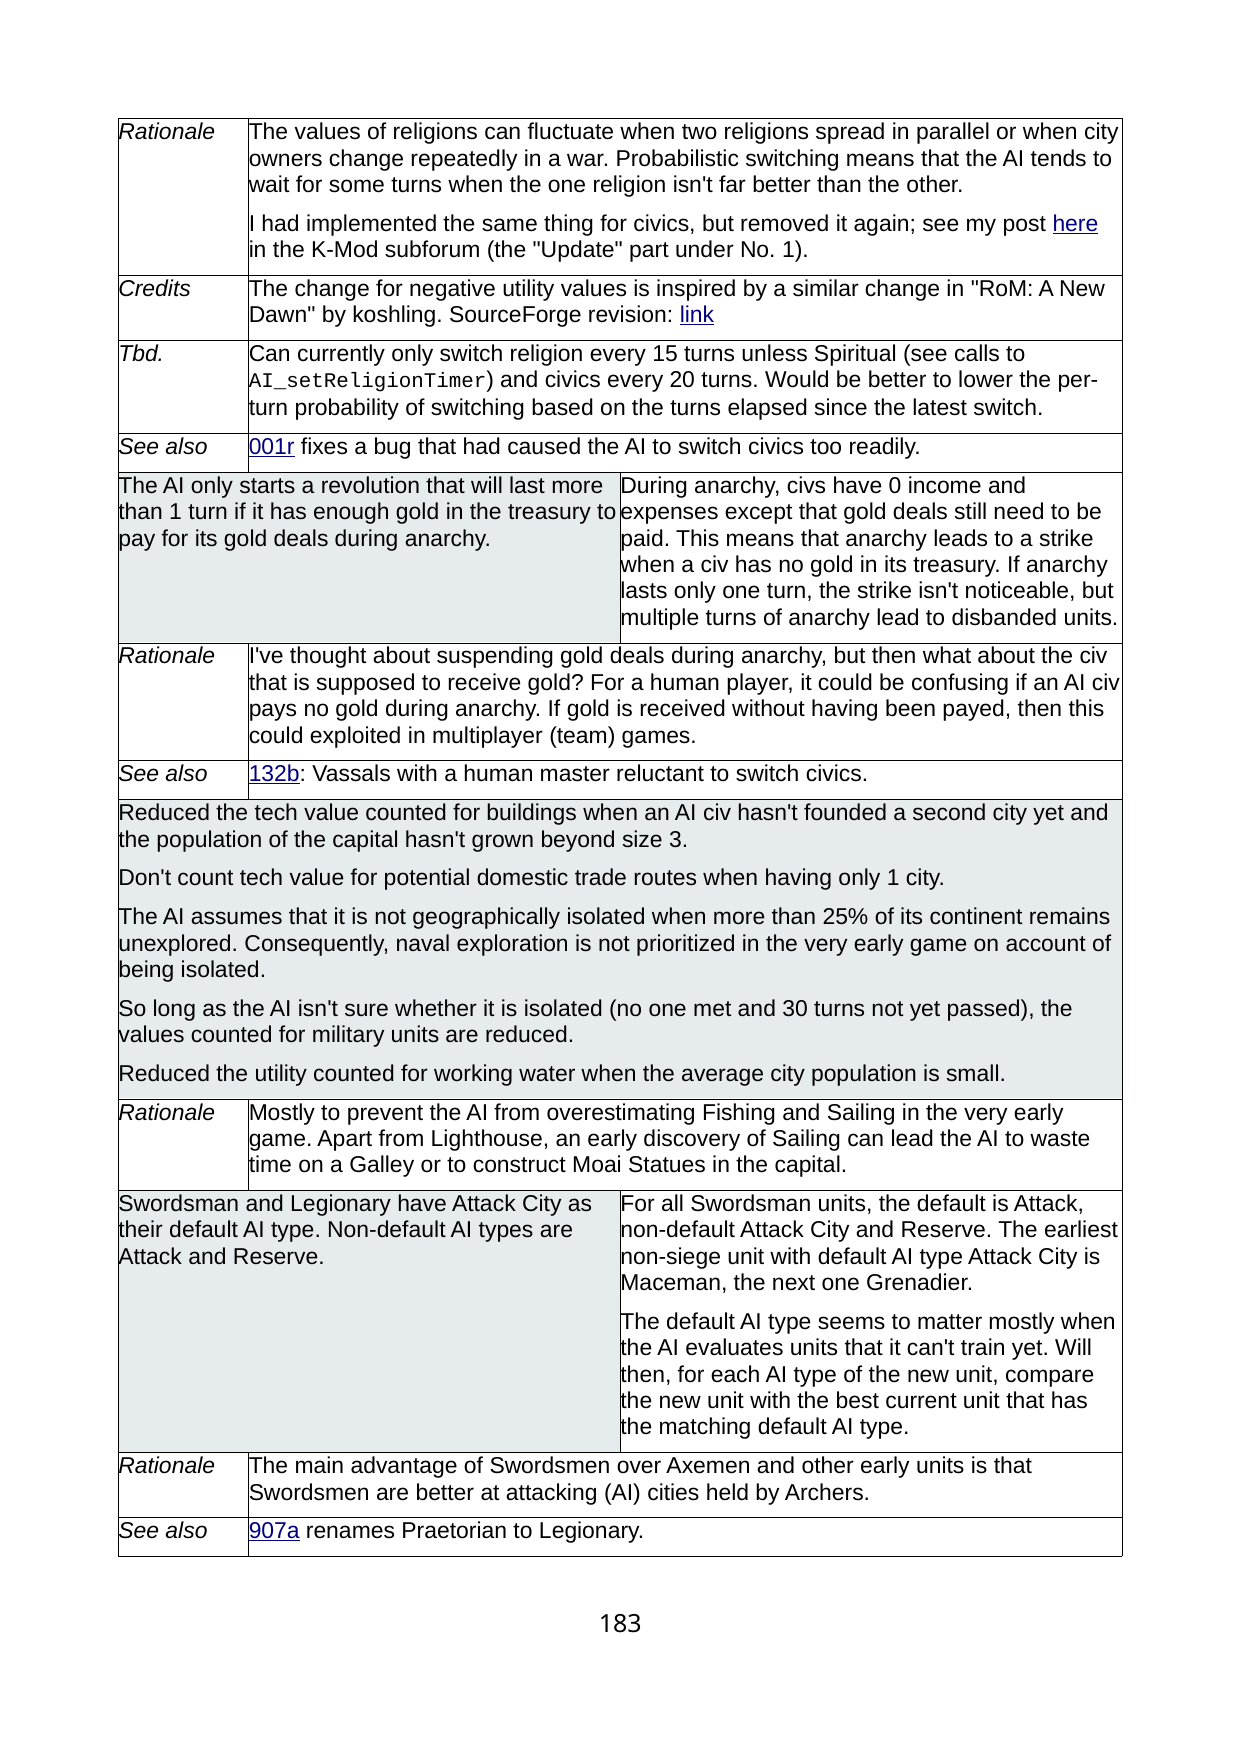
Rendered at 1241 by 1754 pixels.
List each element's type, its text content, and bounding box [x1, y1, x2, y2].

table_cell Reduced the tech value counted for buildings when an AI civ hasn't founded a second city yet and the population of the capital hasn't grown beyond size 3. Don't count tech value for potential domestic trade routes when having only 1 city. The AI assumes that it is not geographically isolated when more than 25% of its continent remains unexplored. Consequently, naval exploration is not prioritized in the very early game on account of being isolated. So long as the AI isn't sure whether it is isolated (no one met and 30 turns not yet passed), the values counted for military units are reduced. Reduced the utility counted for working water when the average city population is small. [119, 800, 1122, 1098]
table_cell Rationale [119, 119, 248, 275]
table_cell During anarchy, civs have 0 income and expenses except that gold deals still need to be paid. This means that anarchy leads to a strike when a civ has no gold in its treasury. If anarchy lasts only one turn, the strike isn't noticeable, but multiple turns of anarchy lead to disbanded units. [621, 473, 1122, 642]
table_cell 132b: Vassals with a human master reluctant to switch civics. [249, 761, 1122, 799]
table_cell Rationale [119, 1100, 248, 1190]
table_cell Rationale [119, 644, 248, 760]
table_cell See also [119, 761, 248, 799]
table_cell See also [119, 434, 248, 472]
table_cell Mostly to prevent the AI from overestimating Fishing and Sailing in the very early game. Apart from Lighthouse, an early discovery of Sailing can lead the AI to waste time on a Galley or to construct Moai Statues in the capital. [249, 1100, 1122, 1190]
table_cell 001r fixes a bug that had caused the AI to switch civics too readily. [249, 434, 1122, 472]
table_cell The main advantage of Swordsmen over Axemen and other early units is that Swordsmen are better at attacking (AI) cities held by Archers. [249, 1453, 1122, 1517]
table_cell Tbd. [119, 341, 248, 433]
table_cell The change for negative utility values is inspired by a similar change in "RoM: A New Dawn" by koshling. SourceForge revision: link [249, 276, 1122, 340]
table_cell Credits [119, 276, 248, 340]
table_cell The values of religions can fluctuate when two religions spread in parallel or when city owners change repeatedly in a war. Probabilistic switching means that the AI tends to wait for some turns when the one religion isn't far better than the other. I had implemented the same thing for civics, but removed it again; see my post here in the K-Mod subforum (the "Update" part under No. 1). [249, 119, 1122, 275]
table_cell See also [119, 1518, 248, 1556]
table_cell I've thought about suspending gold deals during anarchy, but then what about the civ that is supposed to receive gold? For a human player, it could be confusing if an AI civ pays no gold during anarchy. If gold is received without having been payed, then this could exploited in multiplayer (team) games. [249, 644, 1122, 760]
table_cell Can currently only switch religion every 15 turns unless Spiritual (see calls to AI_setReligionTimer) and civics every 20 turns. Would be better to lower the per-turn probability of switching based on the turns elapsed since the latest switch. [249, 341, 1122, 433]
table_cell For all Swordsman units, the default is Attack, non-default Attack City and Reserve. The earliest non-siege unit with default AI type Attack City is Maceman, the next one Grenadier. The default AI type seems to matter mostly when the AI evaluates units that it can't train yet. Will then, for each AI type of the new unit, compare the new unit with the best current unit that has the matching default AI type. [621, 1191, 1122, 1452]
table_cell Rationale [119, 1453, 248, 1517]
table_cell 907a renames Praetorian to Legionary. [249, 1518, 1122, 1556]
table_cell The AI only starts a revolution that will last more than 1 turn if it has enough gold in the treasury to pay for its gold deals during anarchy. [119, 473, 620, 642]
table_cell Swordsman and Legionary have Attack City as their default AI type. Non-default AI types are Attack and Reserve. [119, 1191, 620, 1452]
